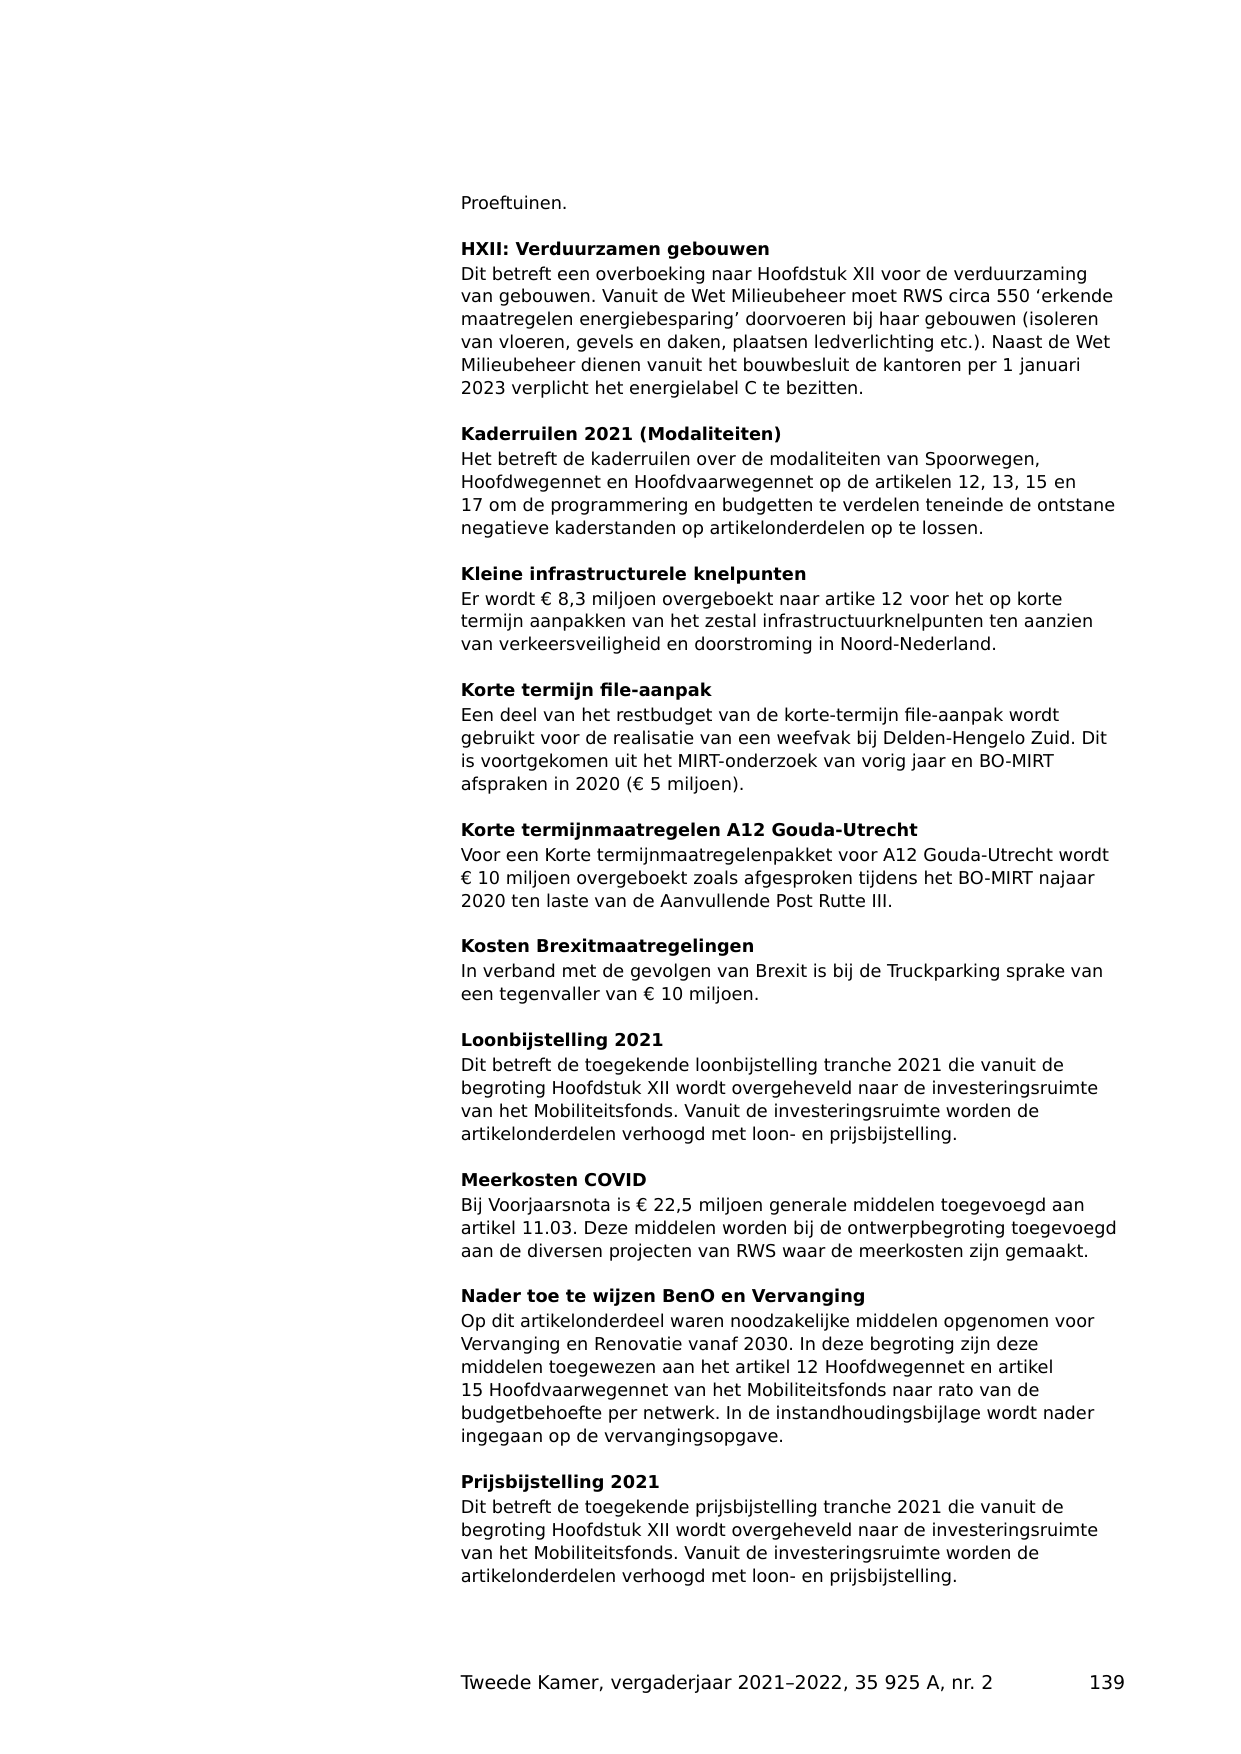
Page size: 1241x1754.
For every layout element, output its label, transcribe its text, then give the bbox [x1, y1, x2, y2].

text Kaderruilen 2021 (Modaliteiten) [461, 422, 1125, 445]
text Korte termijn file-aanpak [461, 678, 1125, 701]
text Voor een Korte termijnmaatregelenpakket voor A12 Gouda-Utrecht wordt € 10 miljoen overgeboekt zoals afgesproken tijdens het BO-MIRT najaar 2020 ten laste van de Aanvullende Post Rutte III. [461, 843, 1125, 912]
text Dit betreft een overboeking naar Hoofdstuk XII voor de verduurzaming van gebouwen. Vanuit de Wet Milieubeheer moet RWS circa 550 ‘erkende maatregelen energiebesparing’ doorvoeren bij haar gebouwen (isoleren van vloeren, gevels en daken, plaatsen ledverlichting etc.). Naast de Wet Milieubeheer dienen vanuit het bouwbesluit de kantoren per 1 januari 2023 verplicht het energielabel C te bezitten. [461, 262, 1125, 399]
text Dit betreft de toegekende prijsbijstelling tranche 2021 die vanuit de begroting Hoofdstuk XII wordt overgeheveld naar de investeringsruimte van het Mobiliteitsfonds. Vanuit de investeringsruimte worden de artikelonderdelen verhoogd met loon- en prijsbijstelling. [461, 1495, 1125, 1587]
text Dit betreft de toegekende loonbijstelling tranche 2021 die vanuit de begroting Hoofdstuk XII wordt overgeheveld naar de investeringsruimte van het Mobiliteitsfonds. Vanuit de investeringsruimte worden de artikelonderdelen verhoogd met loon- en prijsbijstelling. [461, 1053, 1125, 1145]
text Het betreft de kaderruilen over de modaliteiten van Spoorwegen, Hoofdwegennet en Hoofdvaarwegennet op de artikelen 12, 13, 15 en 17 om de programmering en budgetten te verdelen teneinde de ontstane negatieve kaderstanden op artikelonderdelen op te lossen. [461, 447, 1125, 539]
text Er wordt € 8,3 miljoen overgeboekt naar artike 12 voor het op korte termijn aanpakken van het zestal infrastructuurknelpunten ten aanzien van verkeersveiligheid en doorstroming in Noord-Nederland. [461, 587, 1125, 655]
text Korte termijnmaatregelen A12 Gouda-Utrecht [461, 818, 1125, 841]
text Proeftuinen. [461, 191, 1125, 214]
text Bij Voorjaarsnota is € 22,5 miljoen generale middelen toegevoegd aan artikel 11.03. Deze middelen worden bij de ontwerpbegroting toegevoegd aan de diversen projecten van RWS waar de meerkosten zijn gemaakt. [461, 1193, 1125, 1262]
text Een deel van het restbudget van de korte-termijn file-aanpak wordt gebruikt voor de realisatie van een weefvak bij Delden-Hengelo Zuid. Dit is voortgekomen uit het MIRT-onderzoek van vorig jaar en BO-MIRT afspraken in 2020 (€ 5 miljoen). [461, 703, 1125, 795]
text HXII: Verduurzamen gebouwen [461, 237, 1125, 259]
text Kosten Brexitmaatregelingen [461, 934, 1125, 957]
text Op dit artikelonderdeel waren noodzakelijke middelen opgenomen voor Vervanging en Renovatie vanaf 2030. In deze begroting zijn deze middelen toegewezen aan het artikel 12 Hoofdwegennet en artikel 15 Hoofdvaarwegennet van het Mobiliteitsfonds naar rato van de budgetbehoefte per netwerk. In de instandhoudingsbijlage wordt nader ingegaan op de vervangingsopgave. [461, 1309, 1125, 1447]
text Loonbijstelling 2021 [461, 1028, 1125, 1051]
text Kleine infrastructurele knelpunten [461, 562, 1125, 584]
text Nader toe te wijzen BenO en Vervanging [461, 1284, 1125, 1307]
text Meerkosten COVID [461, 1168, 1125, 1191]
text In verband met de gevolgen van Brexit is bij de Truckparking sprake van een tegenvaller van € 10 miljoen. [461, 959, 1125, 1005]
text Prijsbijstelling 2021 [461, 1470, 1125, 1493]
